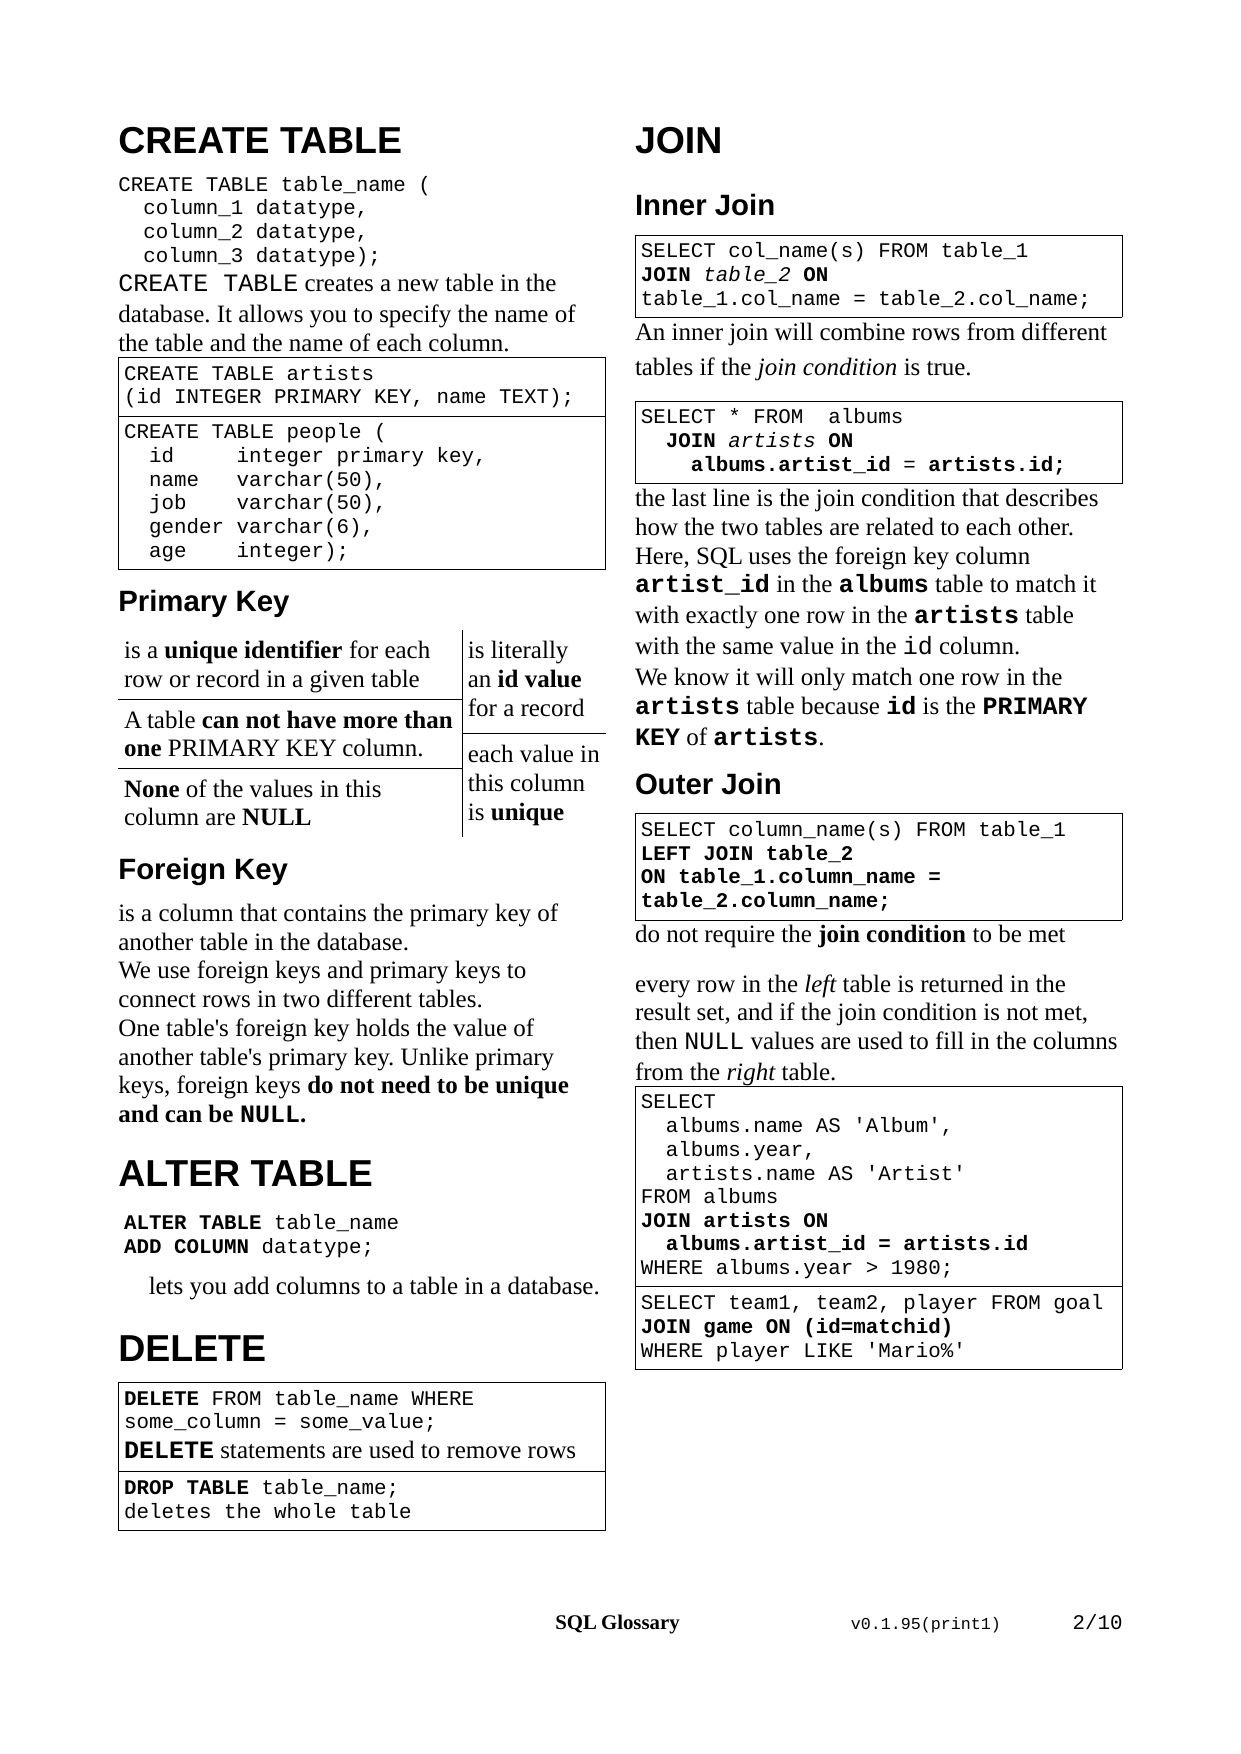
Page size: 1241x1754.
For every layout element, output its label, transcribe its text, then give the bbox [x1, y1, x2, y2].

table_header DELETE FROM table_name WHERE some_column = some_value; DELETE statements are used to remove rows [119, 1383, 605, 1471]
table_header ALTER TABLE table_name ADD COLUMN datatype; [118, 1206, 605, 1265]
text is a column that contains the primary key of another table in the database. [118, 898, 605, 955]
text every row in the left table is returned in the result set, and if the join condition is not met, then NULL values are used to fill in the columns from the right table. [635, 969, 1122, 1086]
table_header SELECT col_name(s) FROM table_1 JOIN table_2 ON table_1.col_name = table_2.col_name; [636, 236, 1122, 317]
subtitle Inner Join [635, 188, 1122, 222]
table_header SELECT * FROM albums JOIN artists ON albums.artist_id = artists.id; [636, 402, 1122, 483]
text do not require the join condition to be met [635, 921, 1122, 948]
table_header is a unique identifier for each row or record in a given table [118, 630, 462, 699]
text CREATE TABLE table_name ( [118, 174, 605, 197]
subtitle JOIN [635, 118, 1122, 161]
table_cell SELECT team1, team2, player FROM goal JOIN game ON (id=matchid) WHERE player LIKE 'Mario%' [636, 1287, 1122, 1369]
text column_2 datatype, [118, 221, 605, 245]
table_cell each value in this column is unique [463, 734, 606, 837]
table_header SELECT albums.name AS 'Album', albums.year, artists.name AS 'Artist' FROM albums JOIN artists ON albums.artist_id = artists.id WHERE albums.year > 1980; [636, 1087, 1122, 1286]
subtitle Foreign Key [118, 852, 605, 885]
subtitle CREATE TABLE [118, 118, 605, 161]
table_cell lets you add columns to a table in a database. [118, 1265, 605, 1305]
table_cell None of the values in this column are NULL [118, 769, 462, 837]
text column_1 datatype, [118, 197, 605, 221]
text We use foreign keys and primary keys to connect rows in two different tables. [118, 955, 605, 1013]
table_header is literally an id value for a record [463, 630, 606, 733]
text An inner join will combine rows from different tables if the join condition is true. [635, 318, 1122, 380]
table_header CREATE TABLE artists (id INTEGER PRIMARY KEY, name TEXT); [119, 358, 605, 416]
subtitle Outer Join [635, 767, 1122, 801]
table_cell A table can not have more than one PRIMARY KEY column. [118, 700, 462, 768]
text the last line is the join condition that describes how the two tables are related to each other. Here, SQL uses the foreign key column artist_id in the albums table to match it with exactly one row in the artists table with the same value in the id column. [635, 484, 1122, 662]
text One table's foreign key holds the value of another table's primary key. Unlike primary keys, foreign keys do not need to be unique and can be NULL. [118, 1013, 605, 1130]
text We know it will only match one row in the artists table because id is the PRIMARY KEY of artists. [635, 662, 1122, 752]
text CREATE TABLE creates a new table in the database. It allows you to specify the name of the table and the name of each column. [118, 268, 605, 357]
subtitle ALTER TABLE [118, 1151, 605, 1194]
subtitle Primary Key [118, 584, 605, 617]
subtitle DELETE [118, 1326, 605, 1369]
table_cell CREATE TABLE people ( id integer primary key, name varchar(50), job varchar(50), gender varchar(6), age integer); [119, 417, 605, 569]
table_cell DROP TABLE table_name; deletes the whole table [119, 1472, 605, 1530]
text column_3 datatype); [118, 245, 605, 268]
table_header SELECT column_name(s) FROM table_1 LEFT JOIN table_2 ON table_1.column_name = table_2.column_name; [636, 814, 1122, 919]
